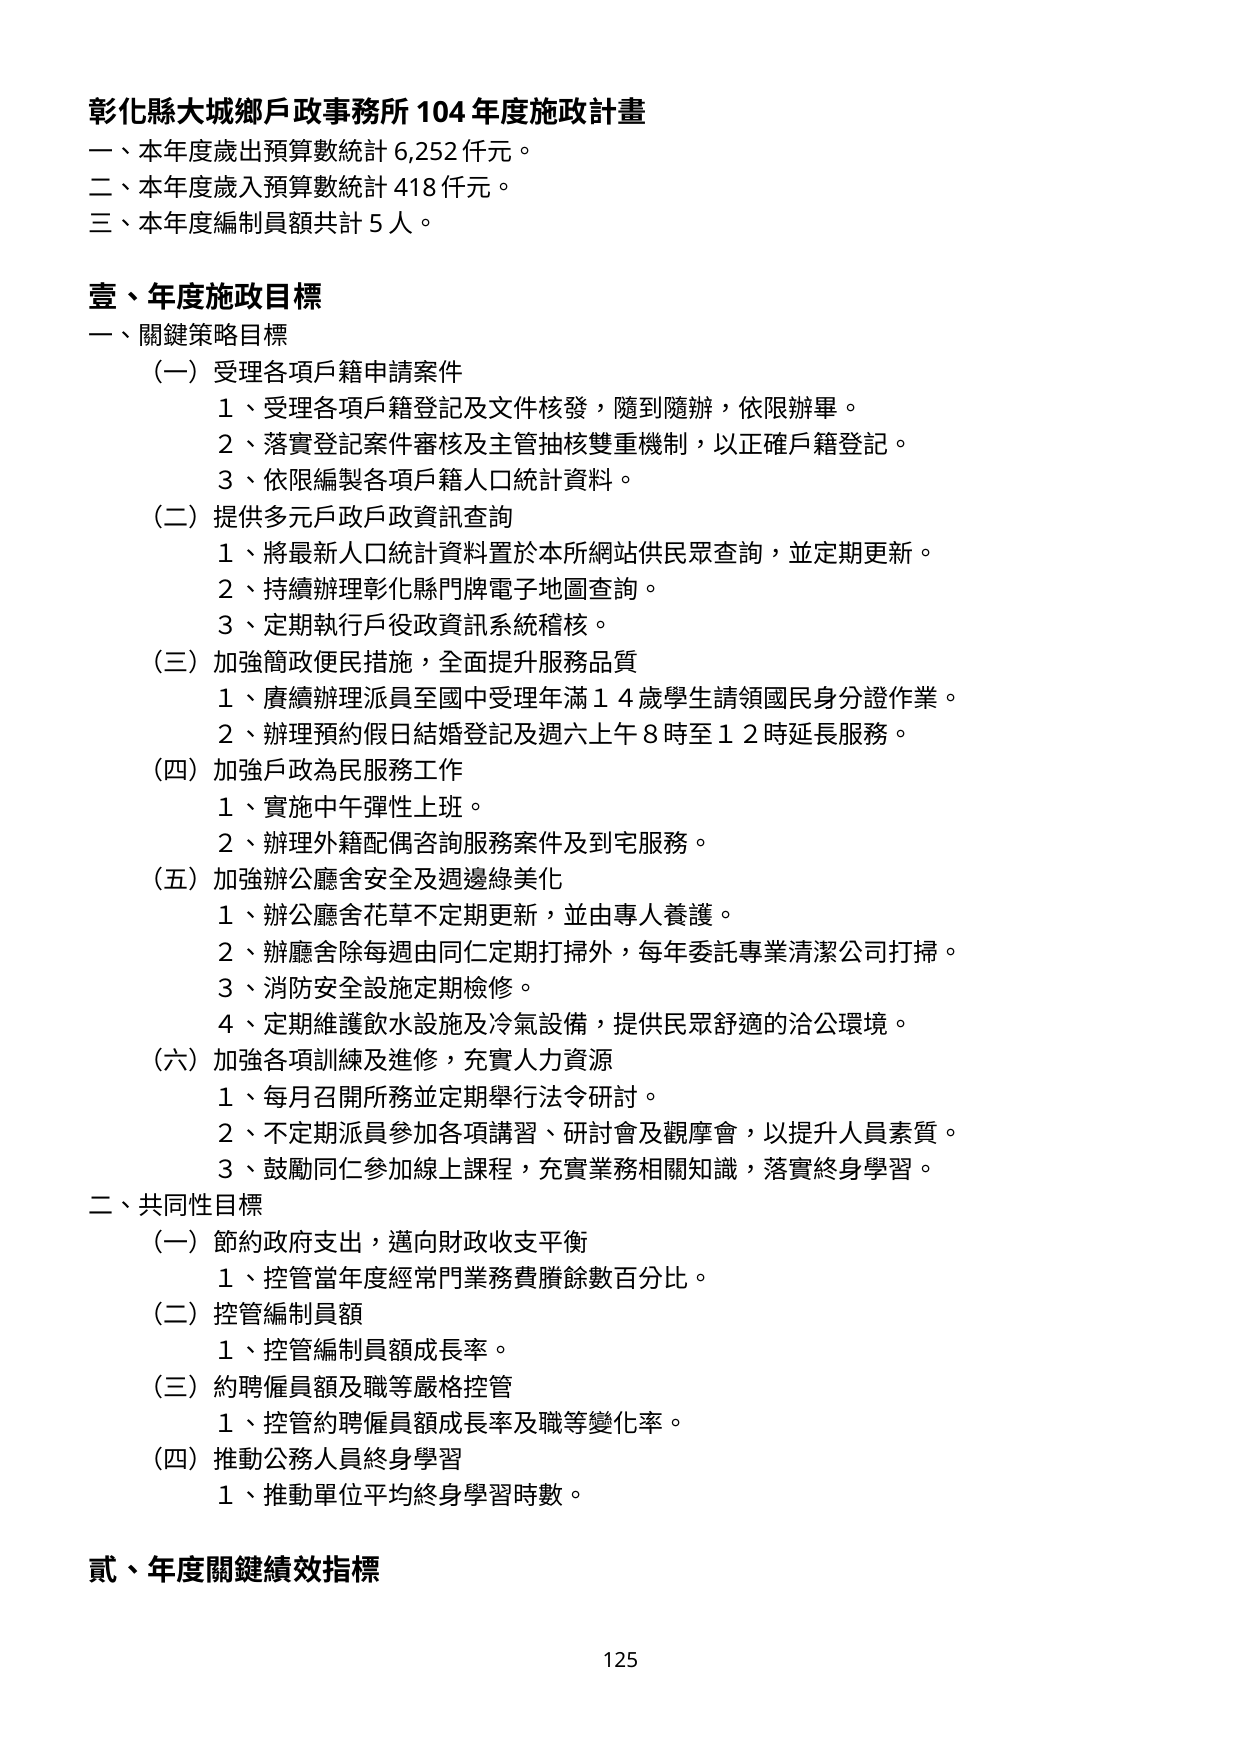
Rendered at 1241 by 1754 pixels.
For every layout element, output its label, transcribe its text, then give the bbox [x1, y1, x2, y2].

text ３、消防安全設施定期檢修。 [214, 968, 1152, 1004]
text ２、落實登記案件審核及主管抽核雙重機制，以正確戶籍登記。 [214, 424, 1152, 461]
text １、賡續辦理派員至國中受理年滿１４歲學生請領國民身分證作業。 [214, 678, 1152, 714]
text 一、本年度歲出預算數統計6,252仟元。 [89, 131, 1152, 167]
text １、控管約聘僱員額成長率及職等變化率。 [214, 1403, 1152, 1439]
text ２、不定期派員參加各項講習、研討會及觀摩會，以提升人員素質。 [214, 1113, 1152, 1149]
text 二、共同性目標 [89, 1186, 1152, 1222]
text １、辦公廳舍花草不定期更新，並由專人養護。 [214, 896, 1152, 932]
text 壹、年度施政目標 [89, 274, 1152, 316]
text （六）加強各項訓練及進修，充實人力資源 [139, 1041, 1152, 1077]
text （四）推動公務人員終身學習 [139, 1439, 1152, 1476]
text ２、持續辦理彰化縣門牌電子地圖查詢。 [214, 569, 1152, 606]
text ４、定期維護飲水設施及冷氣設備，提供民眾舒適的洽公環境。 [214, 1004, 1152, 1041]
text １、實施中午彈性上班。 [214, 787, 1152, 823]
text ３、鼓勵同仁參加線上課程，充實業務相關知識，落實終身學習。 [214, 1149, 1152, 1186]
text ２、辦理外籍配偶咨詢服務案件及到宅服務。 [214, 823, 1152, 859]
text （三）約聘僱員額及職等嚴格控管 [139, 1367, 1152, 1403]
text （四）加強戶政為民服務工作 [139, 751, 1152, 787]
text 三、本年度編制員額共計5人。 [89, 203, 1152, 240]
text 二、本年度歲入預算數統計418仟元。 [89, 167, 1152, 203]
text 彰化縣大城鄉戶政事務所104年度施政計畫 [89, 89, 1152, 131]
text （一）節約政府支出，邁向財政收支平衡 [139, 1222, 1152, 1258]
text （三）加強簡政便民措施，全面提升服務品質 [139, 642, 1152, 678]
text １、控管當年度經常門業務費賸餘數百分比。 [214, 1258, 1152, 1294]
text ３、依限編製各項戶籍人口統計資料。 [214, 461, 1152, 497]
text １、將最新人口統計資料置於本所網站供民眾查詢，並定期更新。 [214, 533, 1152, 569]
text １、每月召開所務並定期舉行法令研討。 [214, 1077, 1152, 1113]
text ２、辦廳舍除每週由同仁定期打掃外，每年委託專業清潔公司打掃。 [214, 932, 1152, 968]
text （五）加強辦公廳舍安全及週邊綠美化 [139, 859, 1152, 896]
text １、推動單位平均終身學習時數。 [214, 1476, 1152, 1512]
text ２、辦理預約假日結婚登記及週六上午８時至１２時延長服務。 [214, 714, 1152, 751]
text 一、關鍵策略目標 [89, 316, 1152, 352]
text （二）控管編制員額 [139, 1294, 1152, 1331]
text １、受理各項戶籍登記及文件核發，隨到隨辦，依限辦畢。 [214, 388, 1152, 424]
text ３、定期執行戶役政資訊系統稽核。 [214, 606, 1152, 642]
text （一）受理各項戶籍申請案件 [139, 352, 1152, 388]
text 貳、年度關鍵績效指標 [89, 1546, 1152, 1588]
text １、控管編制員額成長率。 [214, 1331, 1152, 1367]
text （二）提供多元戶政戶政資訊查詢 [139, 497, 1152, 533]
